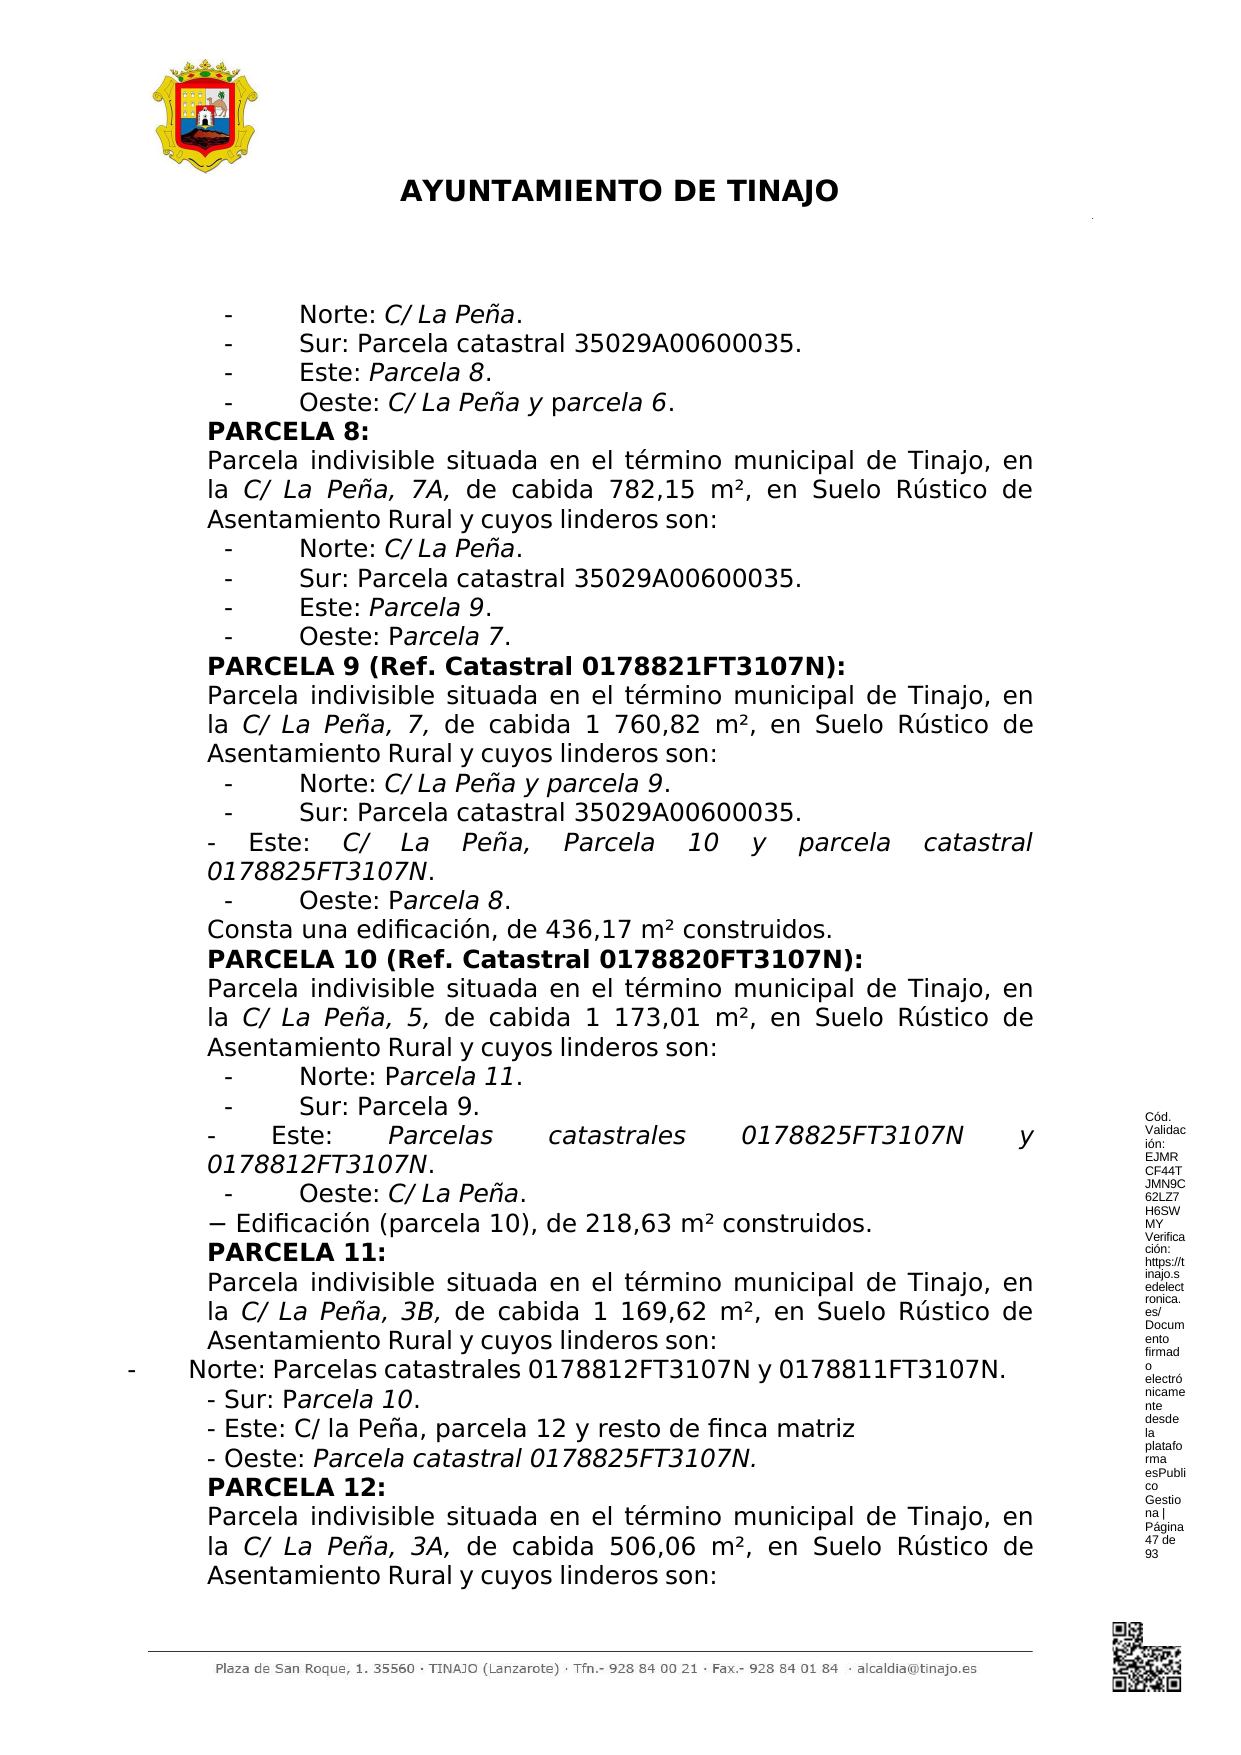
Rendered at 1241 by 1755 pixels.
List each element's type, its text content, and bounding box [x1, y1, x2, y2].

text PARCELA 9 (Ref. Catastral 0178821FT3107N): [207, 652, 1170, 681]
list Oeste: Parcela 7. [224, 622, 1170, 652]
subtitle PARCELA 12: [207, 1473, 1143, 1502]
list Sur: Parcela catastral 35029A00600035. [224, 564, 1170, 593]
list Verificación: https://tinajo.sedelectronica.es/ [1145, 1231, 1186, 1319]
text Parcela indivisible situada en el término municipal de Tinajo, en la C/ La Peña, 7A, de cabida 782,15 m², en Suelo Rústico de Asentamiento Rural y cuyos linderos son: [207, 446, 1034, 534]
list Sur: Parcela catastral 35029A00600035. [224, 329, 1170, 358]
list Este: C/ La Peña, Parcela 10 y parcela catastral 0178825FT3107N. [207, 828, 1033, 886]
list Este: C/ la Peña, parcela 12 y resto de finca matriz [207, 1414, 1143, 1444]
text Consta una edificación, de 436,17 m² construidos. [207, 916, 1170, 945]
list Norte: C/ La Peña. [224, 534, 1170, 564]
text Parcela indivisible situada en el término municipal de Tinajo, en la C/ La Peña, 3B, de cabida 1 169,62 m², en Suelo Rústico de Asentamiento Rural y cuyos linderos son: [207, 1268, 1034, 1355]
text Parcela indivisible situada en el término municipal de Tinajo, en la C/ La Peña, 3A, de cabida 506,06 m², en Suelo Rústico de Asentamiento Rural y cuyos linderos son: [207, 1502, 1034, 1590]
text Parcela indivisible situada en el término municipal de Tinajo, en la C/ La Peña, 7, de cabida 1 760,82 m², en Suelo Rústico de Asentamiento Rural y cuyos linderos son: [207, 681, 1033, 769]
text − Edificación (parcela 10), de 218,63 m² construidos. [207, 1209, 1143, 1238]
list Oeste: C/ La Peña. [224, 1179, 1143, 1209]
list Este: Parcelas catastrales 0178825FT3107N y 0178812FT3107N. [207, 1121, 1034, 1179]
list Este: Parcela 9. [224, 593, 1170, 622]
list Sur: Parcela 10. [207, 1385, 1143, 1414]
list Oeste: Parcela catastral 0178825FT3107N. [207, 1444, 1143, 1473]
list Norte: Parcelas catastrales 0178812FT3107N y 0178811FT3107N. [127, 1356, 1034, 1385]
list Sur: Parcela catastral 35029A00600035. [224, 798, 1170, 828]
list Norte: C/ La Peña y parcela 9. [224, 769, 1170, 798]
list Documento firmado electrónicamente desde la plataforma esPublico Gestiona | Página 47 de 93 [1145, 1319, 1186, 1561]
list Norte: Parcela 11. [224, 1062, 1170, 1092]
list Norte: C/ La Peña. [224, 300, 1170, 329]
subtitle PARCELA 11: [207, 1238, 1143, 1267]
text Parcela indivisible situada en el término municipal de Tinajo, en la C/ La Peña, 5, de cabida 1 173,01 m², en Suelo Rústico de Asentamiento Rural y cuyos linderos son: [207, 974, 1033, 1062]
list Cód. Validación: EJMRCF44TJMN9C62LZ7H6SWMY [1145, 1110, 1186, 1231]
text PARCELA 10 (Ref. Catastral 0178820FT3107N): [207, 945, 1170, 974]
list Oeste: Parcela 8. [224, 886, 1170, 916]
list Sur: Parcela 9. [224, 1092, 1186, 1646]
subtitle PARCELA 8: [207, 417, 1170, 446]
list Oeste: C/ La Peña y parcela 6. [224, 388, 1170, 417]
list Este: Parcela 8. [224, 358, 1170, 388]
